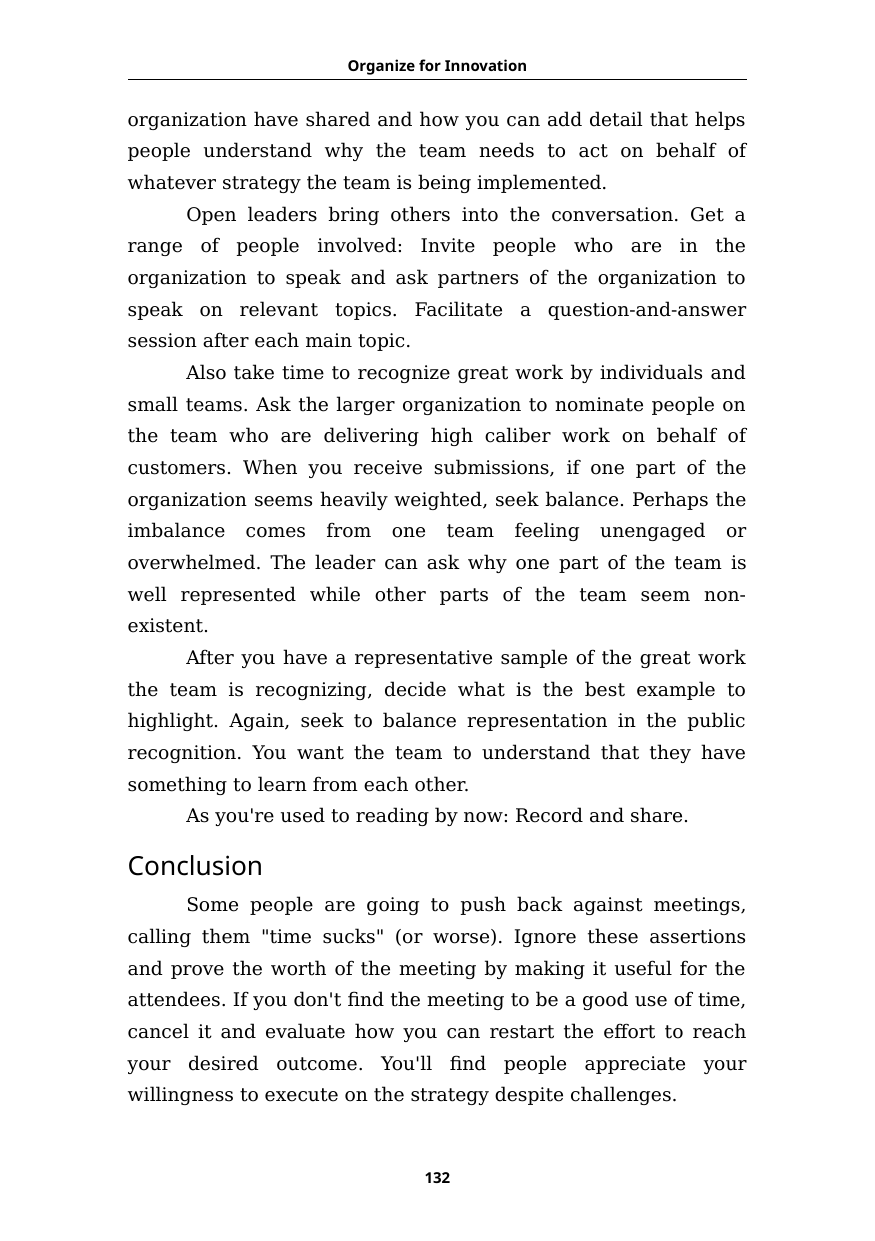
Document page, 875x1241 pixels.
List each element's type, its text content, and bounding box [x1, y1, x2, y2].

text Also take time to recognize great work by individuals and small teams. Ask the larger organization to nominate people on the team who are delivering high caliber work on behalf of customers. When you receive submissions, if one part of the organization seems heavily weighted, seek balance. Perhaps the imbalance comes from one team feeling unengaged or overwhelmed. The leader can ask why one part of the team is well represented while other parts of the team seem non-existent. [127, 362, 747, 637]
text organization have shared and how you can add detail that helps people understand why the team needs to act on behalf of whatever strategy the team is being implemented. [127, 109, 747, 194]
text After you have a representative sample of the great work the team is recognizing, decide what is the best example to highlight. Again, seek to balance representation in the public recognition. You want the team to understand that they have something to learn from each other. [127, 647, 747, 796]
text Some people are going to push back against meetings, calling them "time sucks" (or worse). Ignore these assertions and prove the worth of the meeting by making it useful for the attendees. If you don't find the meeting to be a good use of time, cancel it and evaluate how you can restart the effort to reach your desired outcome. You'll find people appreciate your willingness to execute on the strategy despite challenges. [127, 894, 747, 1106]
subtitle Conclusion [127, 852, 747, 882]
text As you're used to reading by now: Record and share. [127, 805, 747, 827]
text Open leaders bring others into the conversation. Get a range of people involved: Invite people who are in the organization to speak and ask partners of the organization to speak on relevant topics. Facilitate a question-and-answer session after each main topic. [127, 204, 747, 352]
